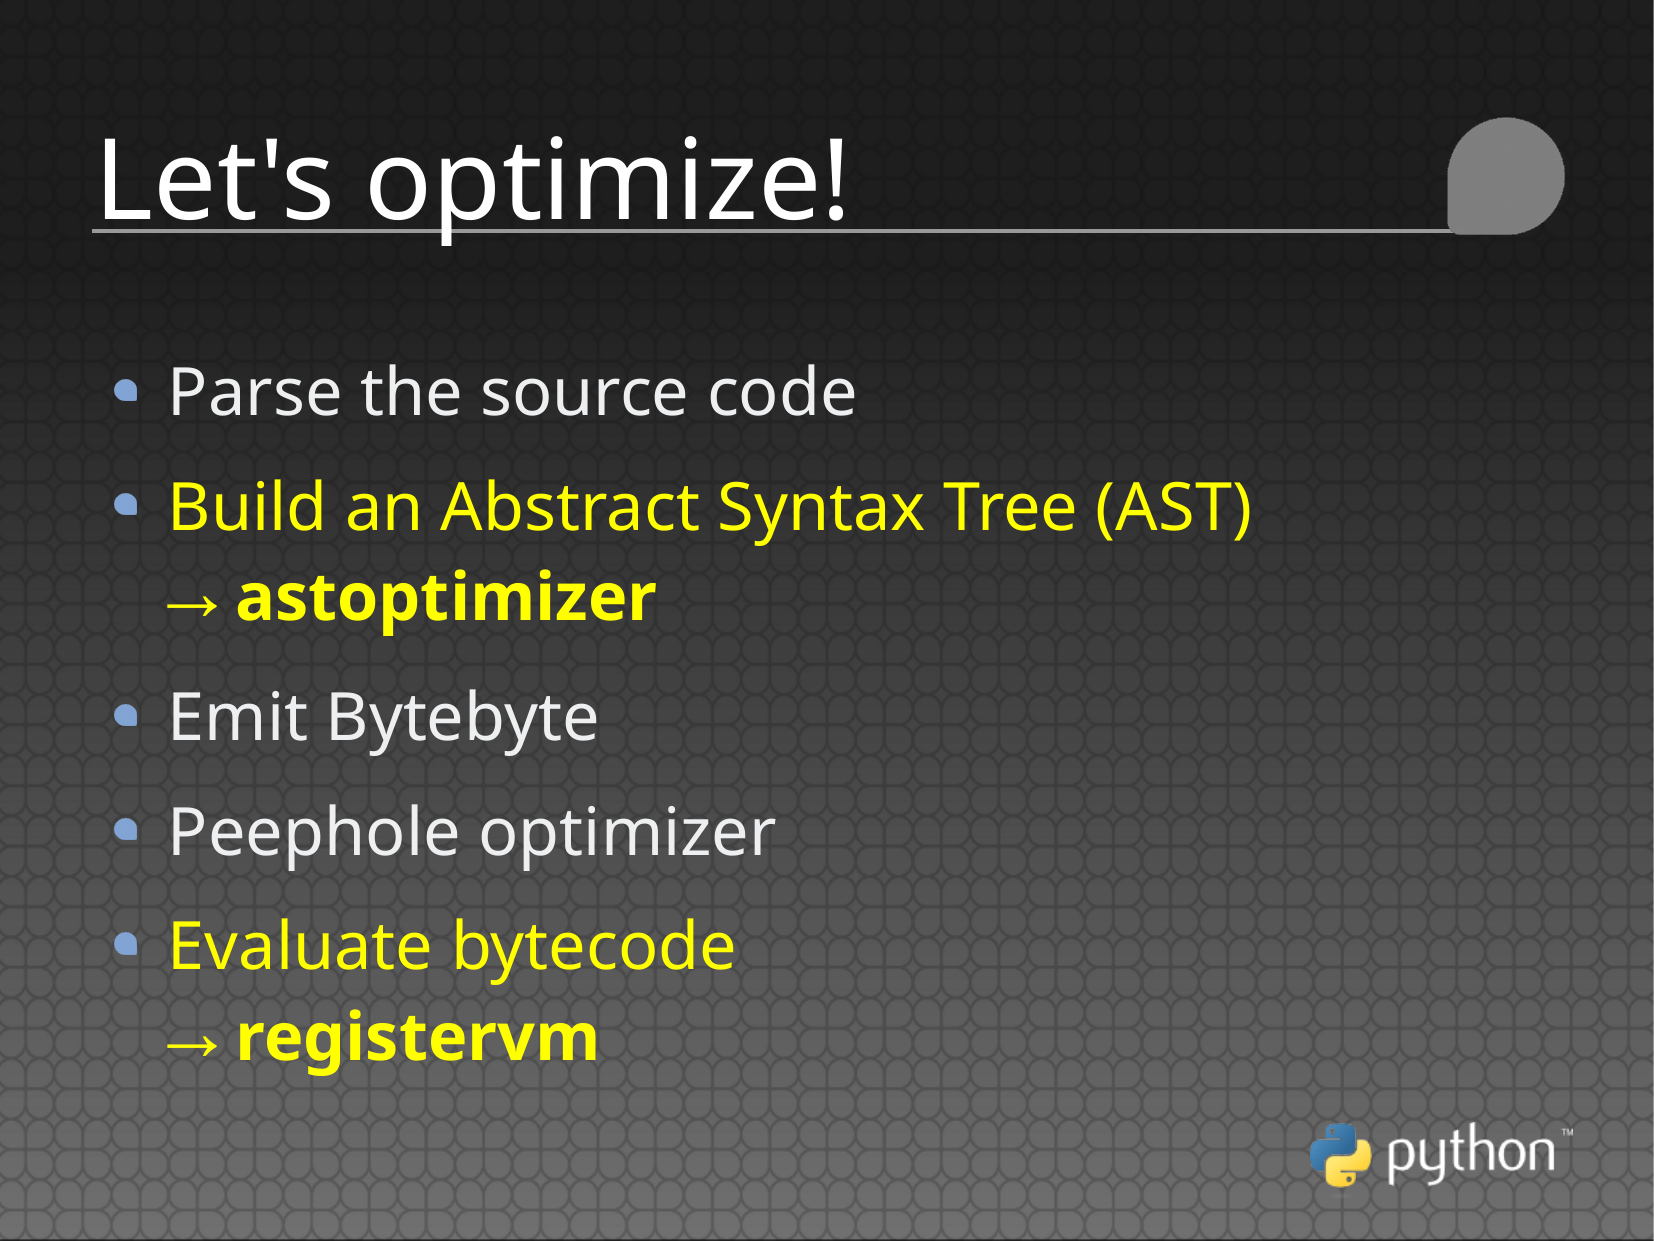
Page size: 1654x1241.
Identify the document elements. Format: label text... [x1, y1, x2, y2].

title Let's optimize! [94, 100, 1426, 251]
list Parse the source code Build an Abstract Syntax Tree (AST) → astoptimizer Emit Bytebyte Peephole optimizer Evaluate bytecode → registervm [26, 224, 1608, 1028]
picture [0, 0, 1654, 1241]
